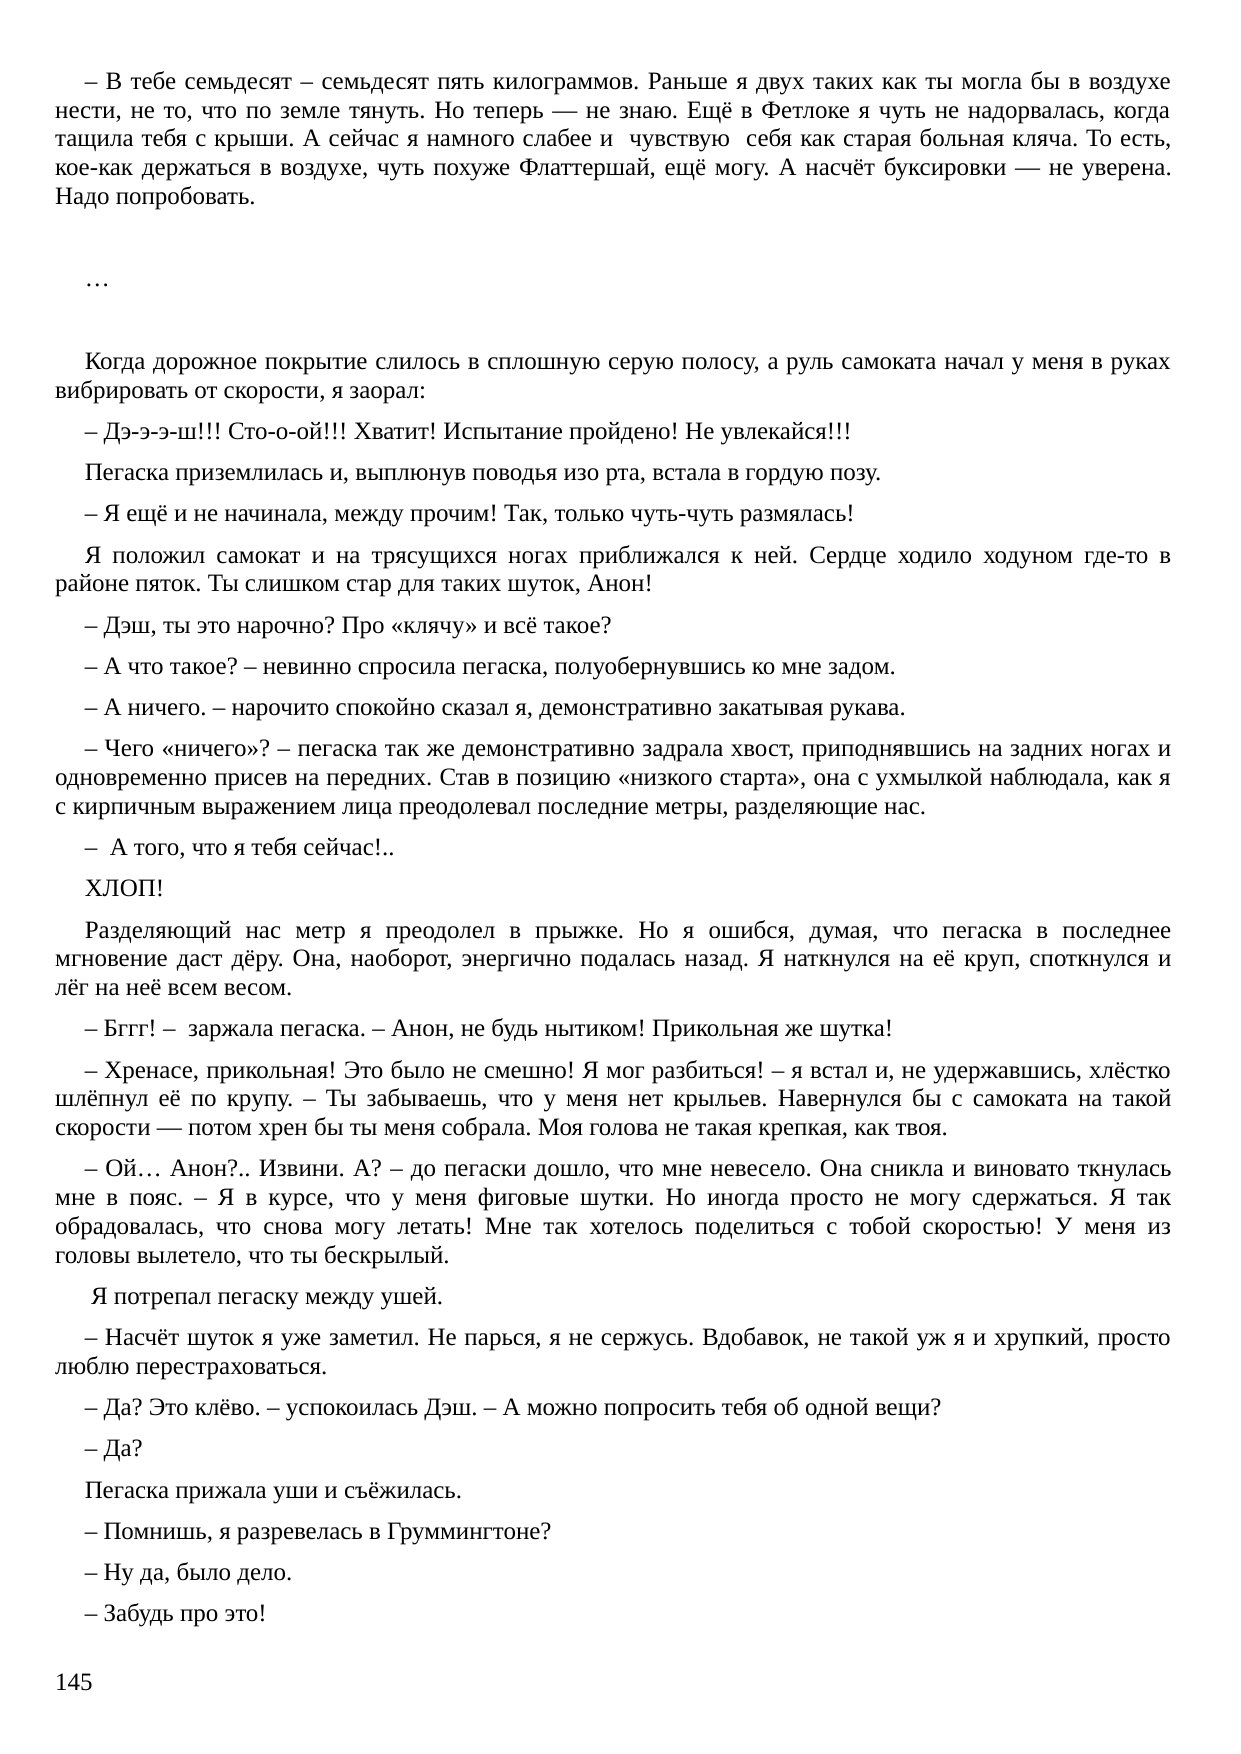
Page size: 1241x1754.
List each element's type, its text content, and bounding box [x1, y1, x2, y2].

text Разделяющий нас метр я преодолел в прыжке. Но я ошибся, думая, что пегаска в последнее мгновение даст дёру. Она, наоборот, энергично подалась назад. Я наткнулся на её круп, споткнулся и лёг на неё всем весом. [55, 915, 1173, 1001]
text – Я ещё и не начинала, между прочим! Так, только чуть-чуть размялась! [55, 498, 1173, 527]
text – Дэш, ты это нарочно? Про «клячу» и всё такое? [55, 610, 1173, 638]
text – Ну да, было дело. [55, 1557, 1173, 1586]
text Пегаска прижала уши и съёжилась. [55, 1475, 1173, 1503]
text – Насчёт шуток я уже заметил. Не парься, я не сержусь. Вдобавок, не такой уж я и хрупкий, просто люблю перестраховаться. [55, 1322, 1173, 1380]
text – Хренасе, прикольная! Это было не смешно! Я мог разбиться! – я встал и, не удержавшись, хлёстко шлёпнул её по крупу. – Ты забываешь, что у меня нет крыльев. Навернулся бы с самоката на такой скорости — потом хрен бы ты меня собрала. Моя голова не такая крепкая, как твоя. [55, 1055, 1173, 1141]
text – Бггг! – заржала пегаска. – Анон, не будь нытиком! Прикольная же шутка! [55, 1013, 1173, 1042]
text – Дэ-э-э-ш!!! Сто-о-ой!!! Хватит! Испытание пройдено! Не увлекайся!!! [55, 416, 1173, 445]
text – А того, что я тебя сейчас!.. [55, 832, 1173, 861]
text … [55, 263, 1173, 292]
text – Забудь про это! [55, 1598, 1173, 1627]
text – А что такое? – невинно спросила пегаска, полуобернувшись ко мне задом. [55, 651, 1173, 680]
text – В тебе семьдесят – семьдесят пять килограммов. Раньше я двух таких как ты могла бы в воздухе нести, не то, что по земле тянуть. Но теперь — не знаю. Ещё в Фетлоке я чуть не надорвалась, когда тащила тебя с крыши. А сейчас я намного слабее и чувствую себя как старая больная кляча. То есть, кое-как держаться в воздухе, чуть похуже Флаттершай, ещё могу. А насчёт буксировки — не уверена. Надо попробовать. [55, 66, 1173, 210]
text Я потрепал пегаску между ушей. [55, 1281, 1173, 1310]
text – Ой… Анон?.. Извини. А? – до пегаски дошло, что мне невесело. Она сникла и виновато ткнулась мне в пояс. – Я в курсе, что у меня фиговые шутки. Но иногда просто не могу сдержаться. Я так обрадовалась, что снова могу летать! Мне так хотелось поделиться с тобой скоростью! У меня из головы вылетело, что ты бескрылый. [55, 1153, 1173, 1268]
text – Помнишь, я разревелась в Груммингтоне? [55, 1516, 1173, 1545]
text Пегаска приземлилась и, выплюнув поводья изо рта, встала в гордую позу. [55, 457, 1173, 486]
text ХЛОП! [55, 873, 1173, 902]
text Я положил самокат и на трясущихся ногах приближался к ней. Сердце ходило ходуном где-то в районе пяток. Ты слишком стар для таких шуток, Анон! [55, 540, 1173, 597]
text – А ничего. – нарочито спокойно сказал я, демонстративно закатывая рукава. [55, 692, 1173, 721]
text Когда дорожное покрытие слилось в сплошную серую полосу, а руль самоката начал у меня в руках вибрировать от скорости, я заорал: [55, 346, 1173, 403]
text – Да? Это клёво. – успокоилась Дэш. – А можно попросить тебя об одной вещи? [55, 1392, 1173, 1421]
text – Чего «ничего»? – пегаска так же демонстративно задрала хвост, приподнявшись на задних ногах и одновременно присев на передних. Став в позицию «низкого старта», она с ухмылкой наблюдала, как я с кирпичным выражением лица преодолевал последние метры, разделяющие нас. [55, 733, 1173, 820]
text – Да? [55, 1433, 1173, 1462]
